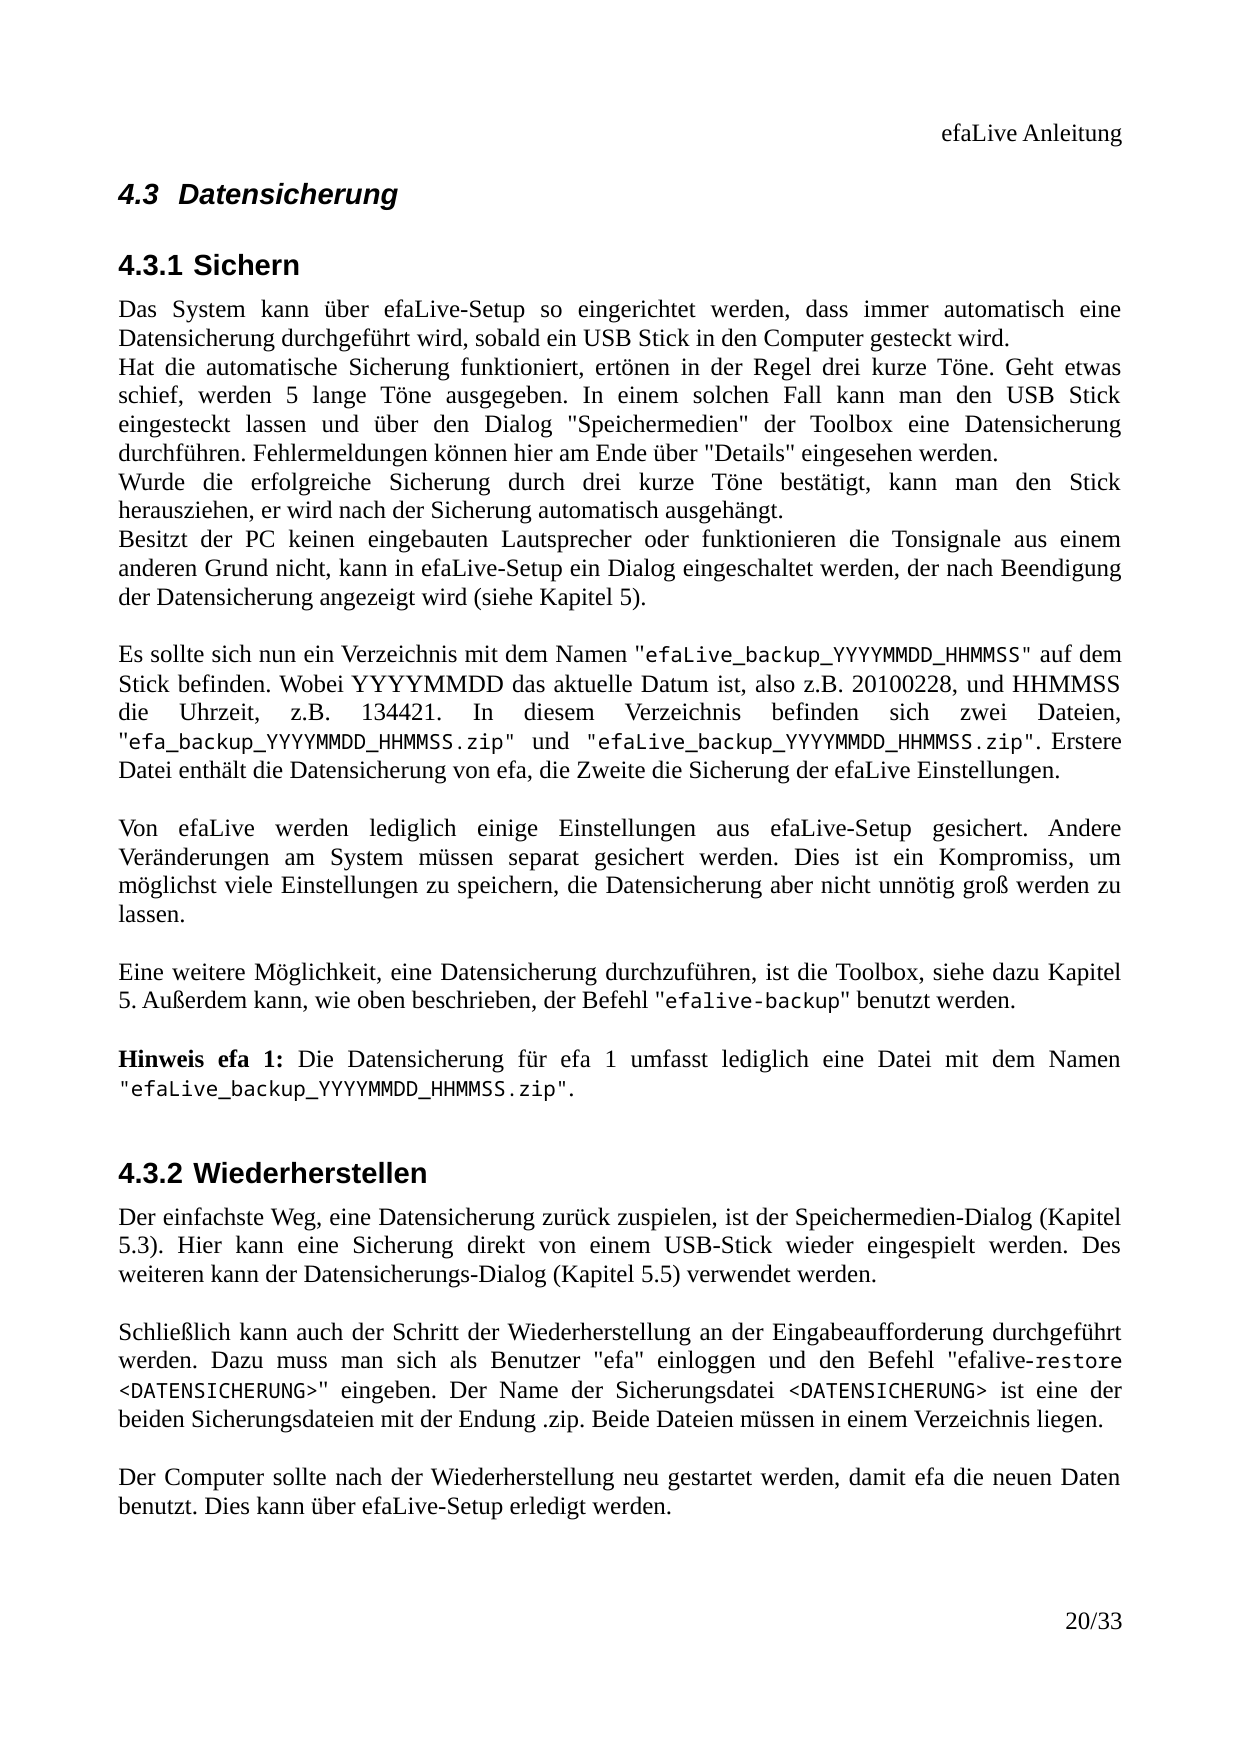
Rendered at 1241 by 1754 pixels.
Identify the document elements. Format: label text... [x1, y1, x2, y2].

text Hat die automatische Sicherung funktioniert, ertönen in der Regel drei kurze Töne. Geht etwas schief, werden 5 lange Töne ausgegeben. In einem solchen Fall kann man den USB Stick eingesteckt lassen und über den Dialog "Speichermedien" der Toolbox eine Datensicherung durchführen. Fehlermeldungen können hier am Ende über "Details" eingesehen werden. [118, 352, 1122, 467]
text Der Computer sollte nach der Wiederherstellung neu gestartet werden, damit efa die neuen Daten benutzt. Dies kann über efaLive-Setup erledigt werden. [118, 1462, 1122, 1519]
text Wurde die erfolgreiche Sicherung durch drei kurze Töne bestätigt, kann man den Stick herausziehen, er wird nach der Sicherung automatisch ausgehängt. [118, 467, 1122, 524]
text Das System kann über efaLive-Setup so eingerichtet werden, dass immer automatisch eine Datensicherung durchgeführt wird, sobald ein USB Stick in den Computer gesteckt wird. [118, 294, 1122, 352]
text Der einfachste Weg, eine Datensicherung zurück zuspielen, ist der Speichermedien-Dialog (Kapitel 5.3). Hier kann eine Sicherung direkt von einem USB-Stick wieder eingespielt werden. Des weiteren kann der Datensicherungs-Dialog (Kapitel 5.5) verwendet werden. [118, 1202, 1122, 1288]
text Schließlich kann auch der Schritt der Wiederherstellung an der Eingabeaufforderung durchgeführt werden. Dazu muss man sich als Benutzer "efa" einloggen und den Befehl "efalive-restore <DATENSICHERUNG>" eingeben. Der Name der Sicherungsdatei <DATENSICHERUNG> ist eine der beiden Sicherungsdateien mit der Endung .zip. Beide Dateien müssen in einem Verzeichnis liegen. [118, 1317, 1122, 1433]
subtitle Sichern [118, 248, 1122, 282]
text Hinweis efa 1: Die Datensicherung für efa 1 umfasst lediglich eine Datei mit dem Namen "efaLive_backup_YYYYMMDD_HHMMSS.zip". [118, 1044, 1122, 1102]
text Es sollte sich nun ein Verzeichnis mit dem Namen "efaLive_backup_YYYYMMDD_HHMMSS" auf dem Stick befinden. Wobei YYYYMMDD das aktuelle Datum ist, also z.B. 20100228, und HHMMSS die Uhrzeit, z.B. 134421. In diesem Verzeichnis befinden sich zwei Dateien, "efa_backup_YYYYMMDD_HHMMSS.zip" und "efaLive_backup_YYYYMMDD_HHMMSS.zip". Erstere Datei enthält die Datensicherung von efa, die Zweite die Sicherung der efaLive Einstellungen. [118, 639, 1122, 784]
text Besitzt der PC keinen eingebauten Lautsprecher oder funktionieren die Tonsignale aus einem anderen Grund nicht, kann in efaLive-Setup ein Dialog eingeschaltet werden, der nach Beendigung der Datensicherung angezeigt wird (siehe Kapitel 5). [118, 524, 1122, 610]
subtitle Datensicherung [118, 177, 1122, 211]
text Eine weitere Möglichkeit, eine Datensicherung durchzuführen, ist die Toolbox, siehe dazu Kapitel 5. Außerdem kann, wie oben beschrieben, der Befehl "efalive-backup" benutzt werden. [118, 957, 1122, 1015]
subtitle Wiederherstellen [118, 1156, 1122, 1189]
text Von efaLive werden lediglich einige Einstellungen aus efaLive-Setup gesichert. Andere Veränderungen am System müssen separat gesichert werden. Dies ist ein Kompromiss, um möglichst viele Einstellungen zu speichern, die Datensicherung aber nicht unnötig groß werden zu lassen. [118, 813, 1122, 928]
